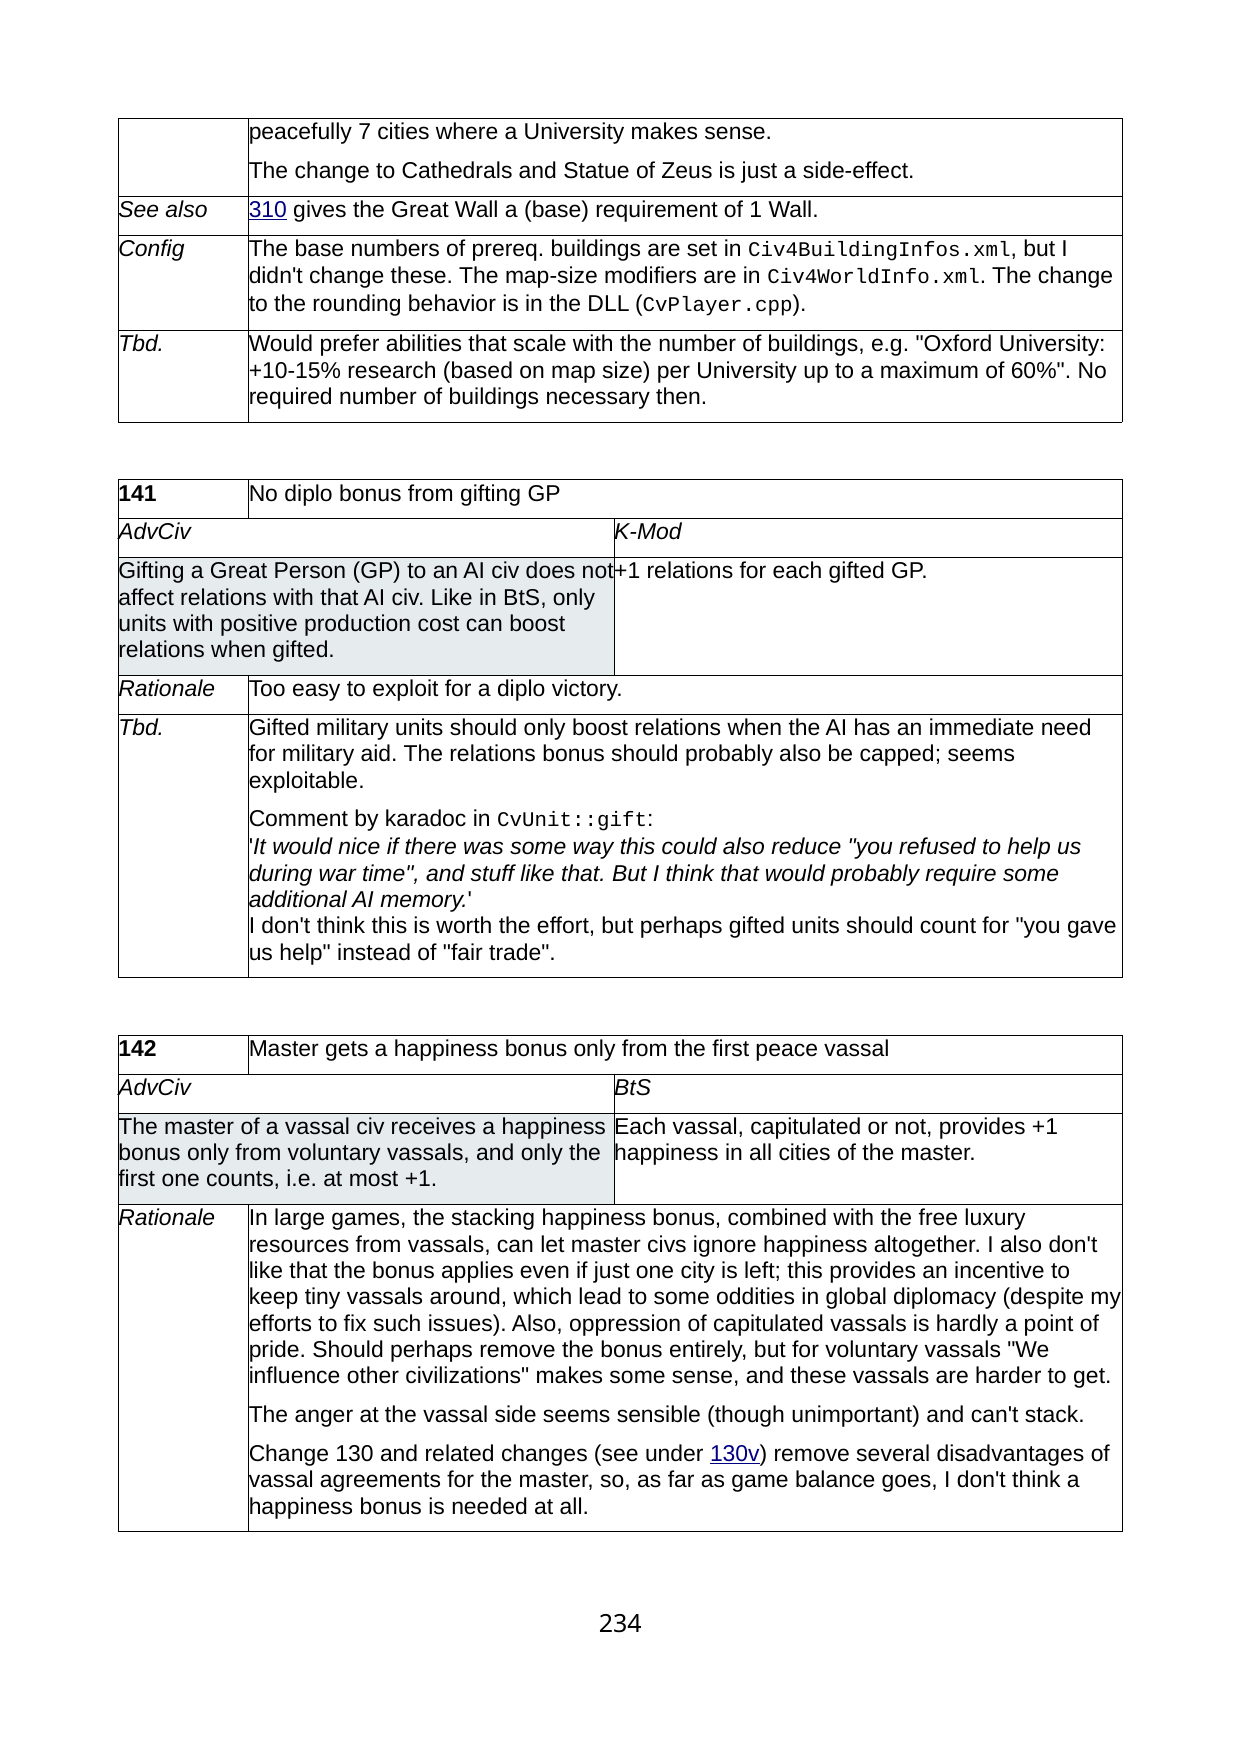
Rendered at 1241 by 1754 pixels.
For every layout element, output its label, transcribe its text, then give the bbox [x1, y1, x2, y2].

table_cell AdvCiv [119, 519, 614, 557]
table_cell The master of a vassal civ receives a happiness bonus only from voluntary vassals, and only the first one counts, i.e. at most +1. [119, 1114, 614, 1204]
table_cell +1 relations for each gifted GP. [615, 558, 1122, 675]
table_cell Tbd. [119, 715, 248, 977]
table_cell K-Mod [615, 519, 1122, 557]
table_cell AdvCiv [119, 1075, 614, 1113]
table_cell Gifted military units should only boost relations when the AI has an immediate need for military aid. The relations bonus should probably also be capped; seems exploitable. Comment by karadoc in CvUnit::gift: 'It would nice if there was some way this could also reduce "you refused to help us during war time", and stuff like that. But I think that would probably require some additional AI memory.' I don't think this is worth the effort, but perhaps gifted units should count for "you gave us help" instead of "fair trade". [249, 715, 1122, 977]
table_cell Rationale [119, 1205, 248, 1531]
table_header 142 [119, 1036, 248, 1074]
table_cell Each vassal, capitulated or not, provides +1 happiness in all cities of the master. [615, 1114, 1122, 1204]
table_header Master gets a happiness bonus only from the first peace vassal [249, 1036, 1122, 1074]
table_cell Too easy to exploit for a diplo victory. [249, 676, 1122, 714]
table_cell The base numbers of prereq. buildings are set in Civ4BuildingInfos.xml, but I didn't change these. The map-size modifiers are in Civ4WorldInfo.xml. The change to the rounding behavior is in the DLL (CvPlayer.cpp). [249, 236, 1122, 330]
table_cell 310 gives the Great Wall a (base) requirement of 1 Wall. [249, 197, 1122, 234]
table_header 141 [119, 480, 248, 518]
table_cell See also [119, 197, 248, 234]
table_cell Rationale [119, 676, 248, 714]
table_cell BtS [615, 1075, 1122, 1113]
table_cell Would prefer abilities that scale with the number of buildings, e.g. "Oxford University: +10-15% research (based on map size) per University up to a maximum of 60%". No required number of buildings necessary then. [249, 331, 1122, 422]
table_header No diplo bonus from gifting GP [249, 480, 1122, 518]
table_cell In large games, the stacking happiness bonus, combined with the free luxury resources from vassals, can let master civs ignore happiness altogether. I also don't like that the bonus applies even if just one city is left; this provides an incentive to keep tiny vassals around, which lead to some oddities in global diplomacy (despite my efforts to fix such issues). Also, oppression of capitulated vassals is hardly a point of pride. Should perhaps remove the bonus entirely, but for voluntary vassals "We influence other civilizations" makes some sense, and these vassals are harder to get. The anger at the vassal side seems sensible (though unimportant) and can't stack. Change 130 and related changes (see under 130v) remove several disadvantages of vassal agreements for the master, so, as far as game balance goes, I don't think a happiness bonus is needed at all. [249, 1205, 1122, 1531]
table_cell [119, 119, 248, 196]
table_cell Config [119, 236, 248, 330]
table_cell peacefully 7 cities where a University makes sense. The change to Cathedrals and Statue of Zeus is just a side-effect. [249, 119, 1122, 196]
table_cell Tbd. [119, 331, 248, 422]
table_cell Gifting a Great Person (GP) to an AI civ does not affect relations with that AI civ. Like in BtS, only units with positive production cost can boost relations when gifted. [119, 558, 614, 675]
